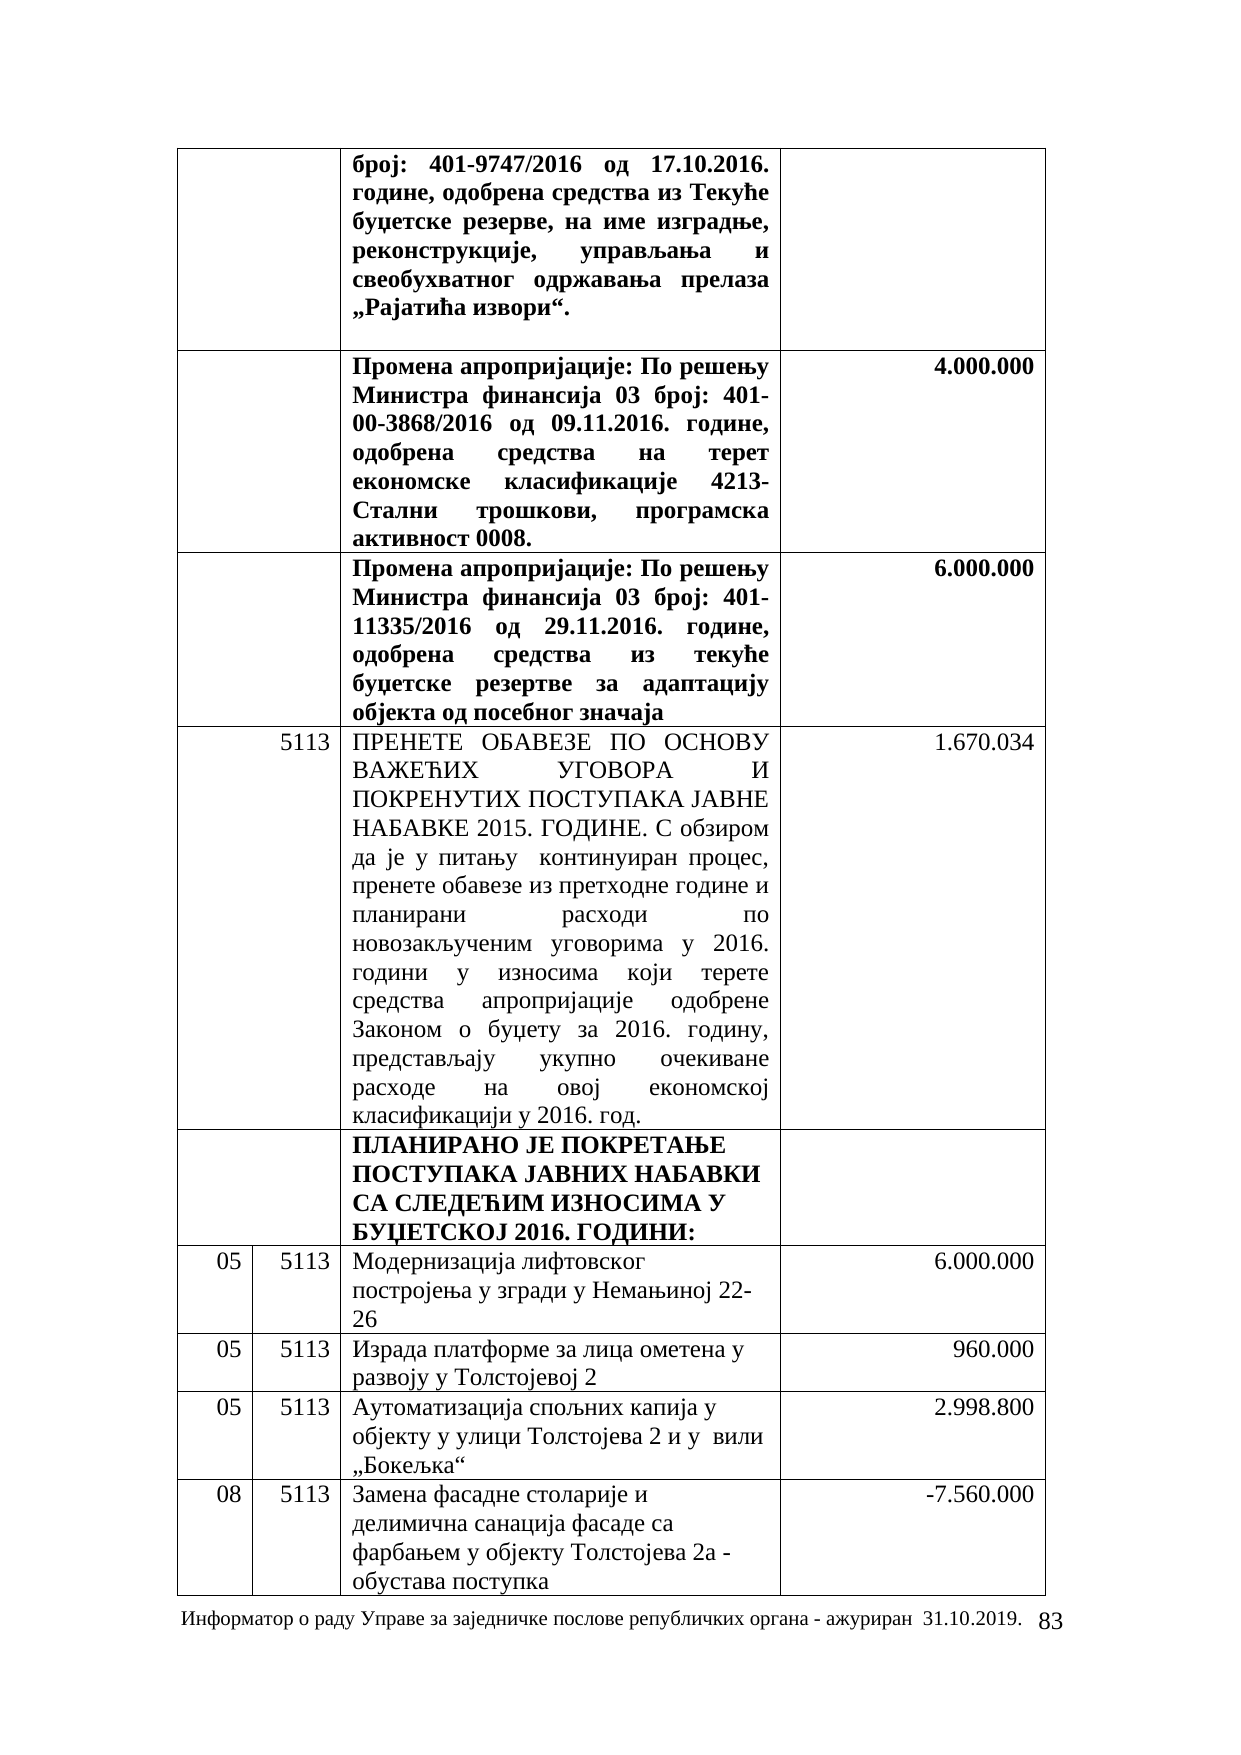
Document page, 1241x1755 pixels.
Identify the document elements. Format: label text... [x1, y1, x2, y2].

table_cell 05 [178, 1334, 252, 1391]
table_cell 5113 [253, 1334, 340, 1391]
table_cell [178, 351, 340, 552]
table_cell Промена апропријације: По решењу Министра финансија 03 број: 401-00-3868/2016 од 09.11.2016. године, одобрена средства на терет економске класификације 4213-Стални трошкови, програмска активност 0008. [341, 351, 780, 552]
table_cell 5113 [253, 1246, 340, 1333]
table_cell 05 [178, 1246, 252, 1333]
table_cell 6.000.000 [781, 1246, 1045, 1333]
table_cell 5113 [178, 727, 340, 1129]
table_cell 4.000.000 [781, 351, 1045, 552]
table_cell Промена апропријације: По решењу Министра финансија 03 број: 401-11335/2016 од 29.11.2016. године, одобрена средства из текуће буџетске резертве за адаптацију објекта од посебног значаја [341, 553, 780, 726]
table_cell 6.000.000 [781, 553, 1045, 726]
table_cell [178, 149, 340, 350]
table_cell Аутоматизација спољних капија у објекту у улици Толстојева 2 и у вили „Бокељка“ [341, 1392, 780, 1478]
table_cell [178, 553, 340, 726]
table_cell ПРЕНЕТЕ ОБАВЕЗЕ ПО ОСНОВУ ВАЖЕЋИХ УГОВОРА И ПОКРЕНУТИХ ПОСТУПАКА ЈАВНЕ НАБАВКЕ 2015. ГОДИНЕ. С обзиром да је у питању континуиран процес, пренете обавезе из претходне године и планирани расходи по новозакљученим уговорима у 2016. години у износима који терете средства апропријације одобрене Законом о буџету за 2016. годину, представљају укупно очекиване расходе на овој економској класификацији у 2016. год. [341, 727, 780, 1129]
table_cell 05 [178, 1392, 252, 1478]
table_cell 1.670.034 [781, 727, 1045, 1129]
table_cell 960.000 [781, 1334, 1045, 1391]
table_cell ПЛАНИРАНО ЈЕ ПОКРЕТАЊЕ ПОСТУПАКА ЈАВНИХ НАБАВКИ СА СЛЕДЕЋИМ ИЗНОСИМА У БУЏЕТСКОЈ 2016. ГОДИНИ: [341, 1130, 780, 1245]
table_cell -7.560.000 [781, 1480, 1045, 1594]
table_cell број: 401-9747/2016 од 17.10.2016. године, одобрена средства из Текуће буџетске резерве, на име изградње, реконструкције, управљања и свеобухватног одржавања прелаза „Рајатића извори“. [341, 149, 780, 350]
table_cell 5113 [253, 1480, 340, 1594]
table_cell 08 [178, 1480, 252, 1594]
table_cell 2.998.800 [781, 1392, 1045, 1478]
table_cell [178, 1130, 340, 1245]
table_cell [781, 149, 1045, 350]
table_cell [781, 1130, 1045, 1245]
table_cell 5113 [253, 1392, 340, 1478]
table_cell Израда платформе за лица ометена у развоју у Толстојевој 2 [341, 1334, 780, 1391]
table_cell Модернизација лифтовског постројења у згради у Немањиној 22-26 [341, 1246, 780, 1333]
table_cell Замена фасадне столарије и делимична санација фасаде са фарбањем у објекту Толстојева 2а - обустава поступка [341, 1480, 780, 1594]
